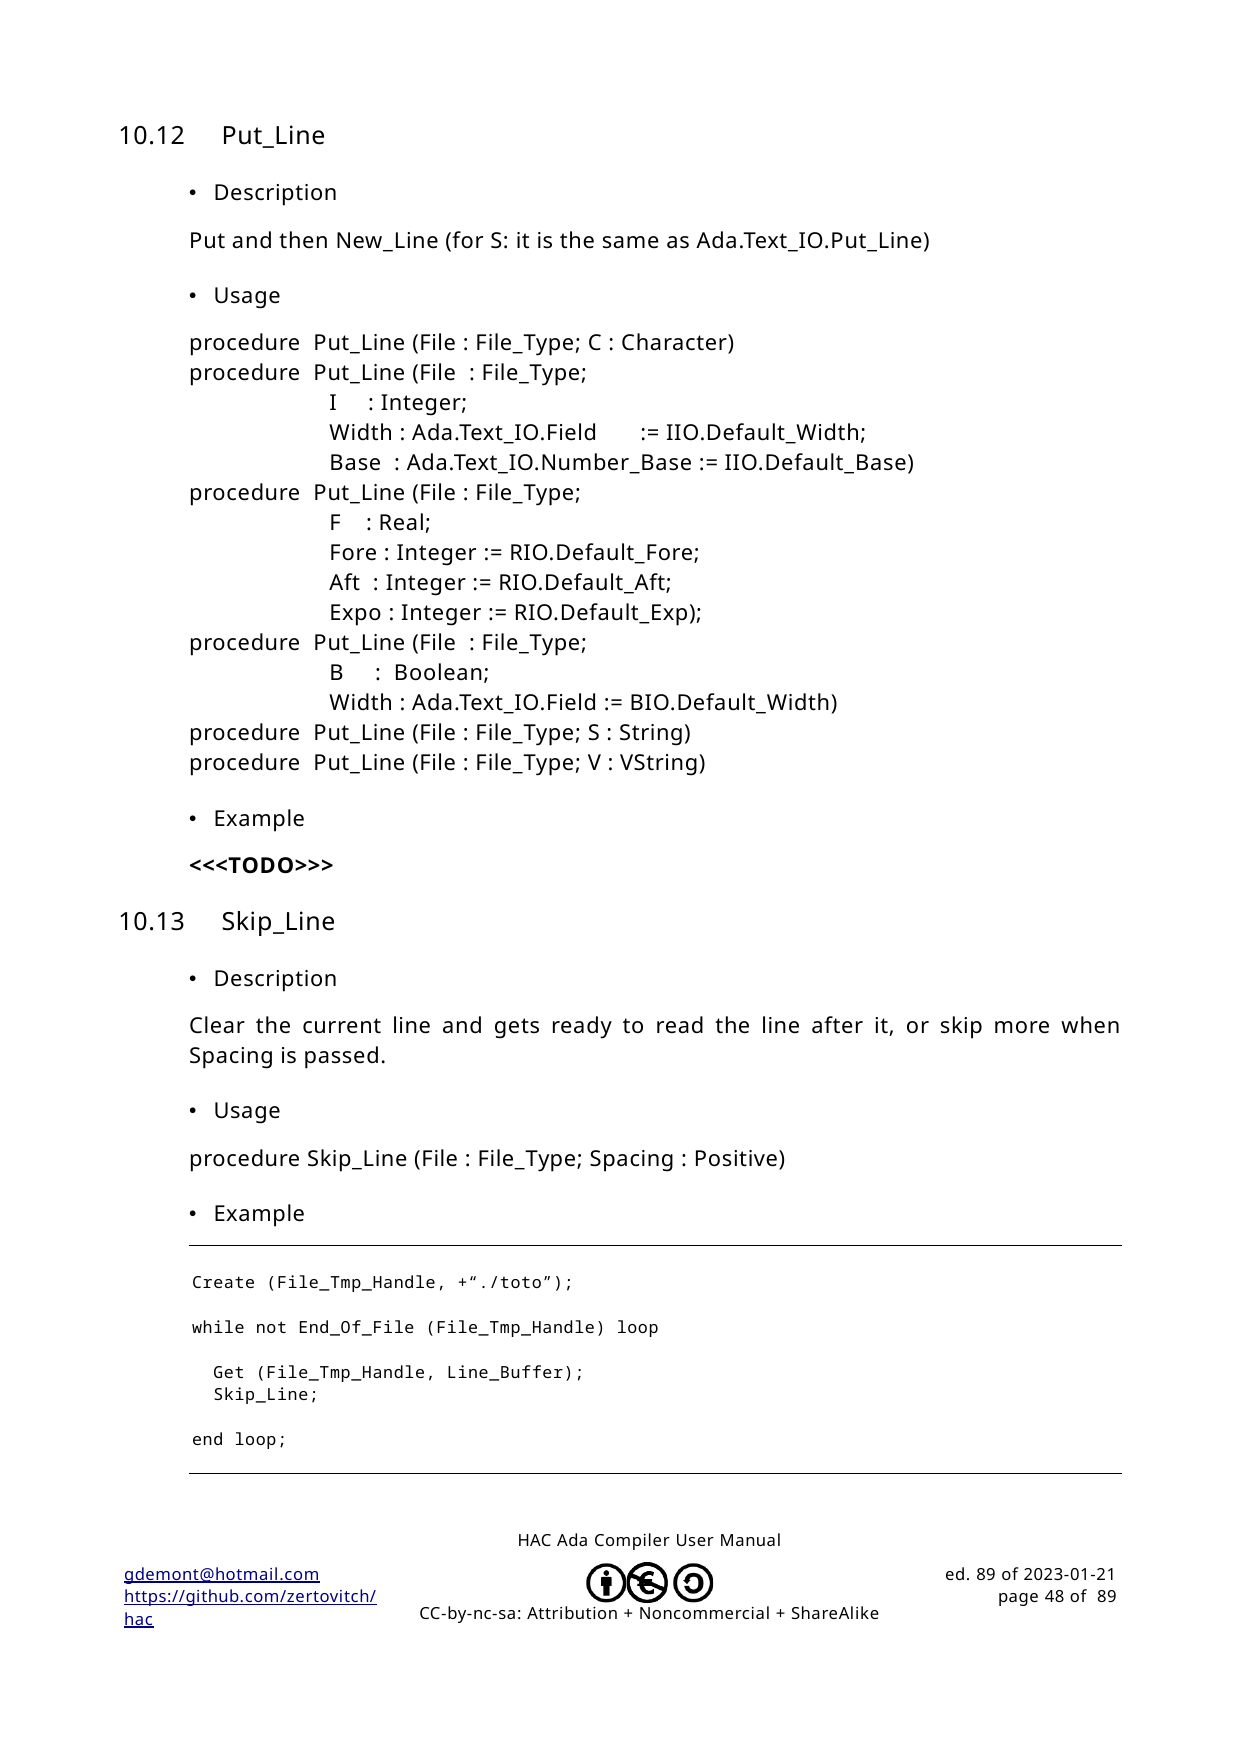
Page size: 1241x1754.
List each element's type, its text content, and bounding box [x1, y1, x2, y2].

text Base : Ada.Text_IO.Number_Base := IIO.Default_Base) [189, 447, 1122, 477]
text Clear the current line and gets ready to read the line after it, or skip more when Spacing is passed. [189, 1010, 1122, 1070]
text procedure Put_Line (File : File_Type; [189, 477, 1122, 507]
text Width : Ada.Text_IO.Field := BIO.Default_Width) [189, 687, 1122, 717]
text procedure Put_Line (File : File_Type; [189, 627, 1122, 657]
subtitle Description [189, 176, 1122, 207]
subtitle Example [189, 801, 1122, 832]
picture [672, 1562, 714, 1603]
text procedure Skip_Line (File : File_Type; Spacing : Positive) [189, 1143, 1122, 1173]
text Width : Ada.Text_IO.Field := IIO.Default_Width; [189, 417, 1122, 447]
subtitle Usage [189, 1094, 1122, 1125]
list while not End_Of_File (File_Tmp_Handle) loop [189, 1313, 1122, 1338]
list Skip_Line; end loop; [189, 1380, 1122, 1451]
subtitle Usage [189, 278, 1122, 309]
subtitle Put_Line [118, 118, 1122, 152]
subtitle Example [189, 1196, 1122, 1228]
text Aft : Integer := RIO.Default_Aft; [189, 567, 1122, 597]
text <<<TODO>>> [189, 850, 1122, 880]
text Expo : Integer := RIO.Default_Exp); [189, 597, 1122, 627]
text procedure Put_Line (File : File_Type; C : Character) [189, 327, 1122, 357]
text F : Real; [189, 507, 1122, 537]
text procedure Put_Line (File : File_Type; S : String) [189, 717, 1122, 747]
list Get (File_Tmp_Handle, Line_Buffer); [189, 1358, 1122, 1380]
text I : Integer; [189, 387, 1122, 417]
subtitle Description [189, 961, 1122, 992]
text B : Boolean; [189, 657, 1122, 687]
list Create (File_Tmp_Handle, +“./toto”); [189, 1246, 1122, 1293]
text procedure Put_Line (File : File_Type; V : VString) [189, 747, 1122, 777]
text procedure Put_Line (File : File_Type; [189, 357, 1122, 387]
picture [585, 1562, 668, 1603]
subtitle Skip_Line [118, 903, 1122, 937]
text Fore : Integer := RIO.Default_Fore; [189, 537, 1122, 567]
text Put and then New_Line (for S: it is the same as Ada.Text_IO.Put_Line) [189, 225, 1122, 255]
